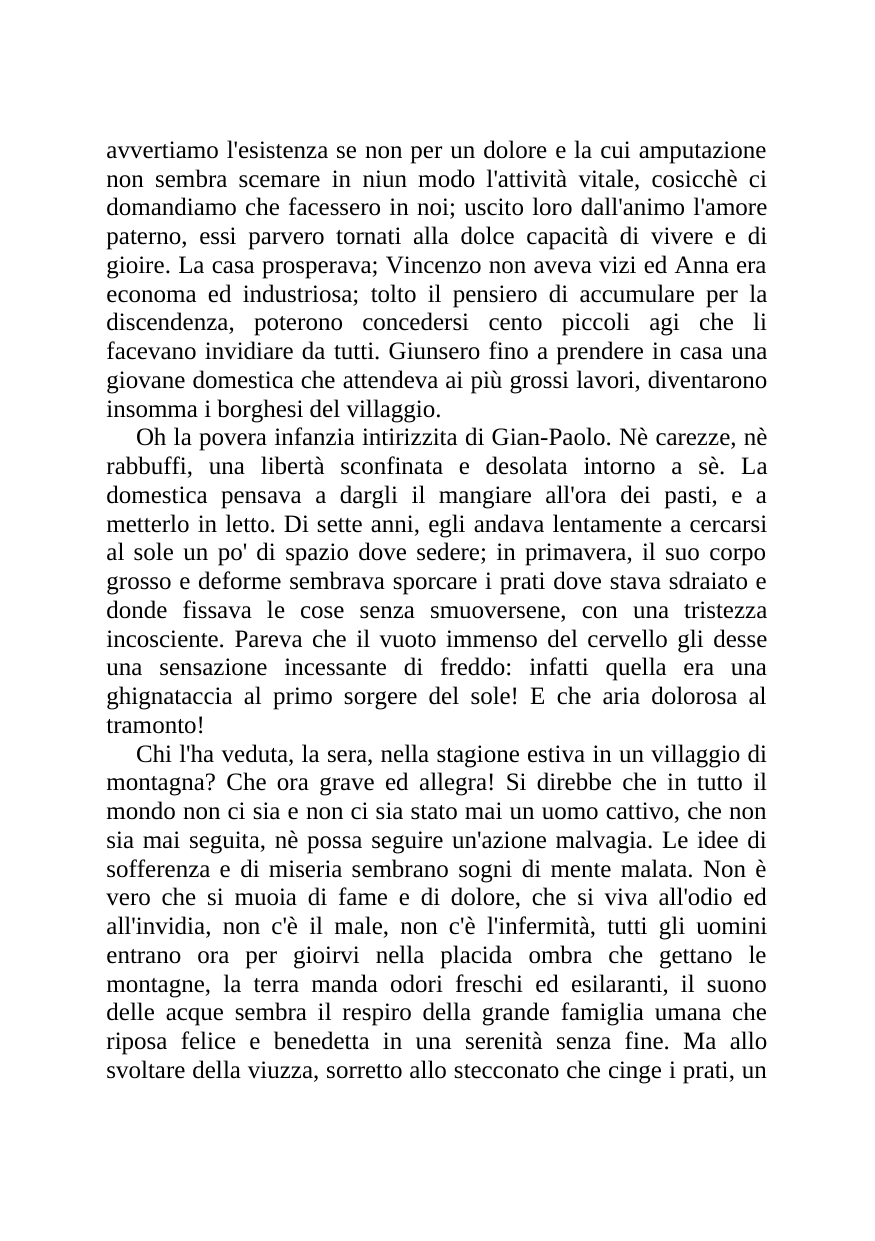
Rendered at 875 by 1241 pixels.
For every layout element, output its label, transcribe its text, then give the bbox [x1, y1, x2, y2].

text Chi l'ha veduta, la sera, nella stagione estiva in un villaggio di montagna? Che ora grave ed allegra! Si direbbe che in tutto il mondo non ci sia e non ci sia stato mai un uomo cattivo, che non sia mai seguita, nè possa seguire un'azione malvagia. Le idee di sofferenza e di miseria sembrano sogni di mente malata. Non è vero che si muoia di fame e di dolore, che si viva all'odio ed all'invidia, non c'è il male, non c'è l'infermità, tutti gli uomini entrano ora per gioirvi nella placida ombra che gettano le montagne, la terra manda odori freschi ed esilaranti, il suono delle acque sembra il respiro della grande famiglia umana che riposa felice e benedetta in una serenità senza fine. Ma allo svoltare della viuzza, sorretto allo stecconato che cinge i prati, un [106, 739, 768, 1084]
text Oh la povera infanzia intirizzita di Gian-Paolo. Nè carezze, nè rabbuffi, una libertà sconfinata e desolata intorno a sè. La domestica pensava a dargli il mangiare all'ora dei pasti, e a metterlo in letto. Di sette anni, egli andava lentamente a cercarsi al sole un po' di spazio dove sedere; in primavera, il suo corpo grosso e deforme sembrava sporcare i prati dove stava sdraiato e donde fissava le cose senza smuoversene, con una tristezza incosciente. Pareva che il vuoto immenso del cervello gli desse una sensazione incessante di freddo: infatti quella era una ghignataccia al primo sorgere del sole! E che aria dolorosa al tramonto! [106, 422, 768, 739]
text avvertiamo l'esistenza se non per un dolore e la cui amputazione non sembra scemare in niun modo l'attività vitale, cosicchè ci domandiamo che facessero in noi; uscito loro dall'animo l'amore paterno, essi parvero tornati alla dolce capacità di vivere e di gioire. La casa prosperava; Vincenzo non aveva vizi ed Anna era economa ed industriosa; tolto il pensiero di accumulare per la discendenza, poterono concedersi cento piccoli agi che li facevano invidiare da tutti. Giunsero fino a prendere in casa una giovane domestica che attendeva ai più grossi lavori, diventarono insomma i borghesi del villaggio. [106, 135, 768, 422]
